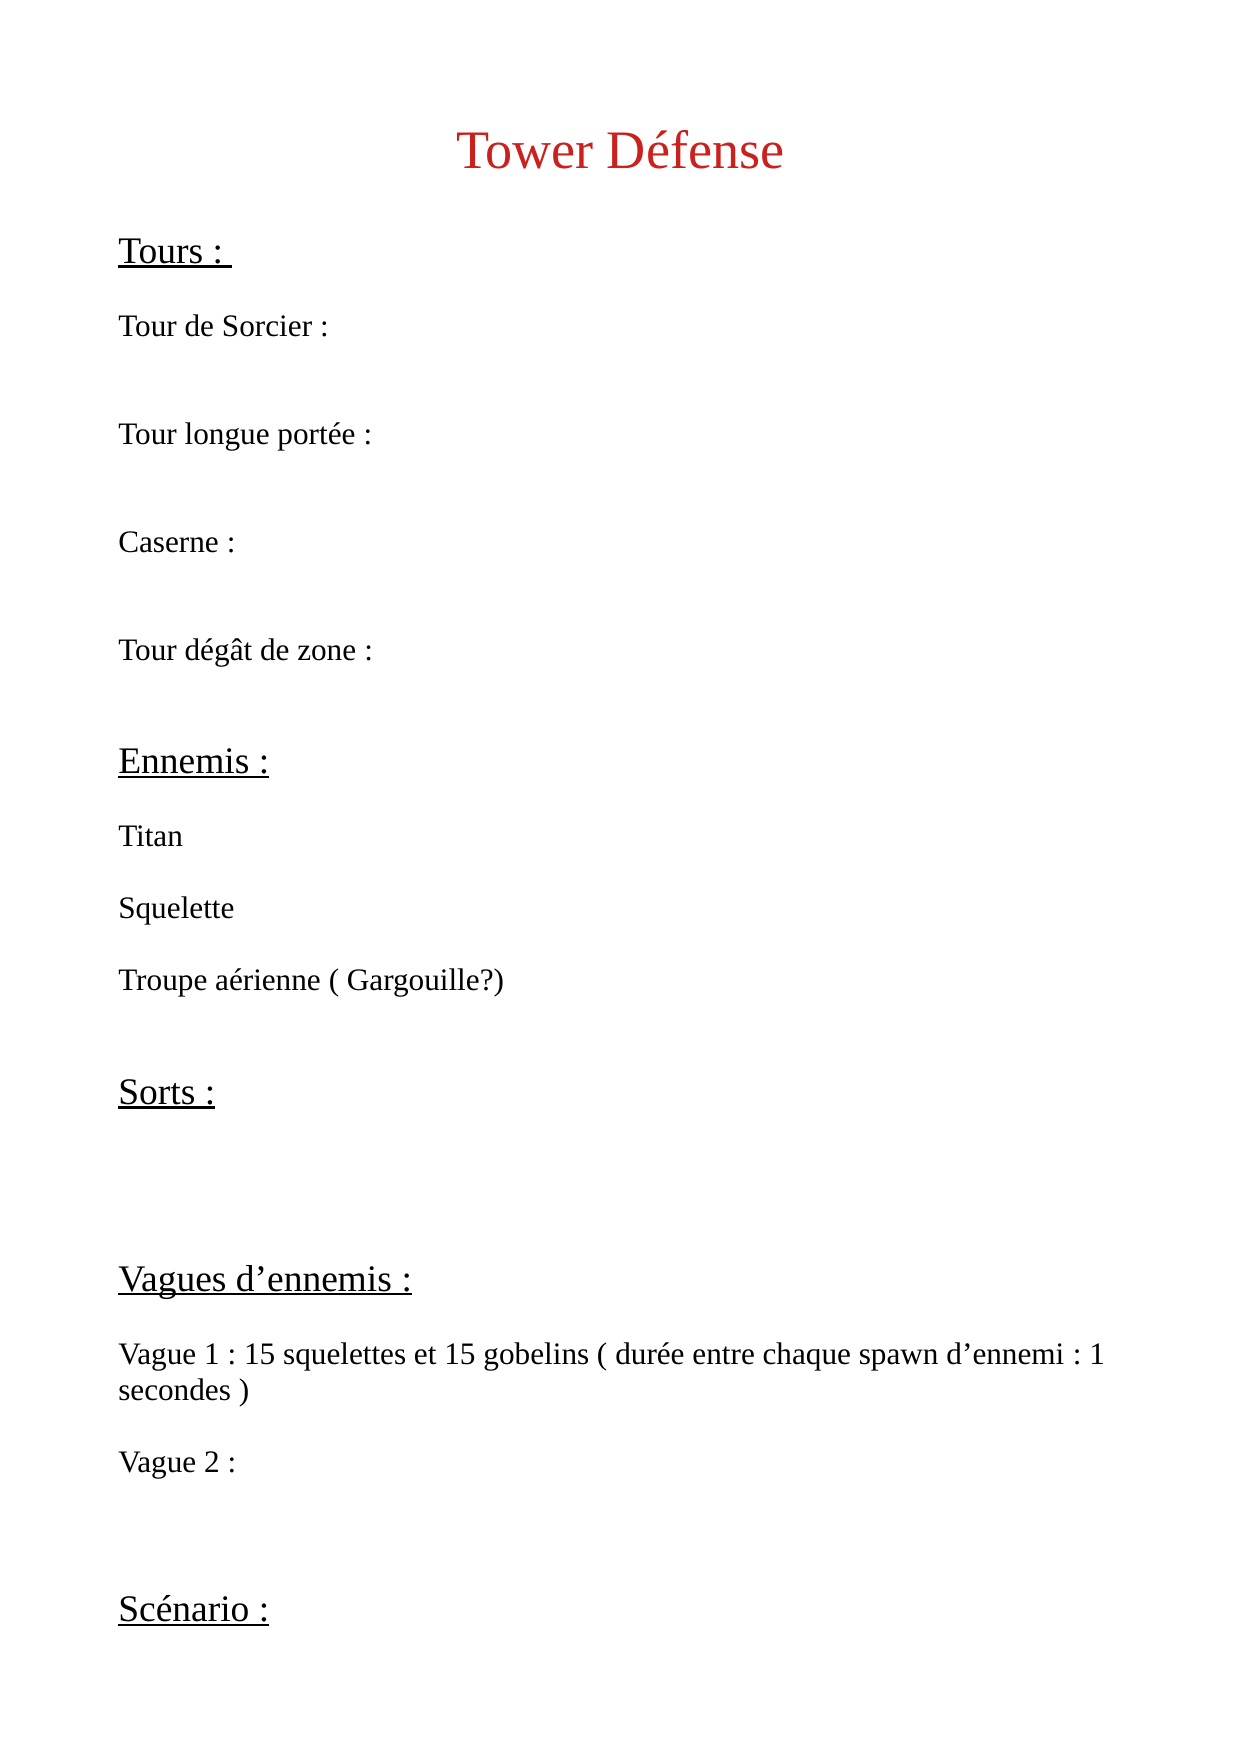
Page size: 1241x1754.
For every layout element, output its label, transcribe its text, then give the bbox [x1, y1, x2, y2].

text Tours : [118, 228, 1122, 271]
text Titan [118, 818, 1122, 854]
text Squelette [118, 889, 1122, 926]
text Vagues d’ennemis : [118, 1256, 1122, 1299]
text Tour longue portée : [118, 415, 1122, 451]
text Ennemis : [118, 739, 1122, 782]
text Vague 2 : [118, 1443, 1122, 1479]
text Scénario : [118, 1587, 1122, 1630]
text Tour dégât de zone : [118, 631, 1122, 667]
text Vague 1 : 15 squelettes et 15 gobelins ( durée entre chaque spawn d’ennemi : 1 secondes ) [118, 1335, 1122, 1407]
text Tower Défense [118, 118, 1122, 180]
text Sorts : [118, 1069, 1122, 1112]
text Troupe aérienne ( Gargouille?) [118, 961, 1122, 997]
text Caserne : [118, 523, 1122, 559]
text Tour de Sorcier : [118, 307, 1122, 343]
